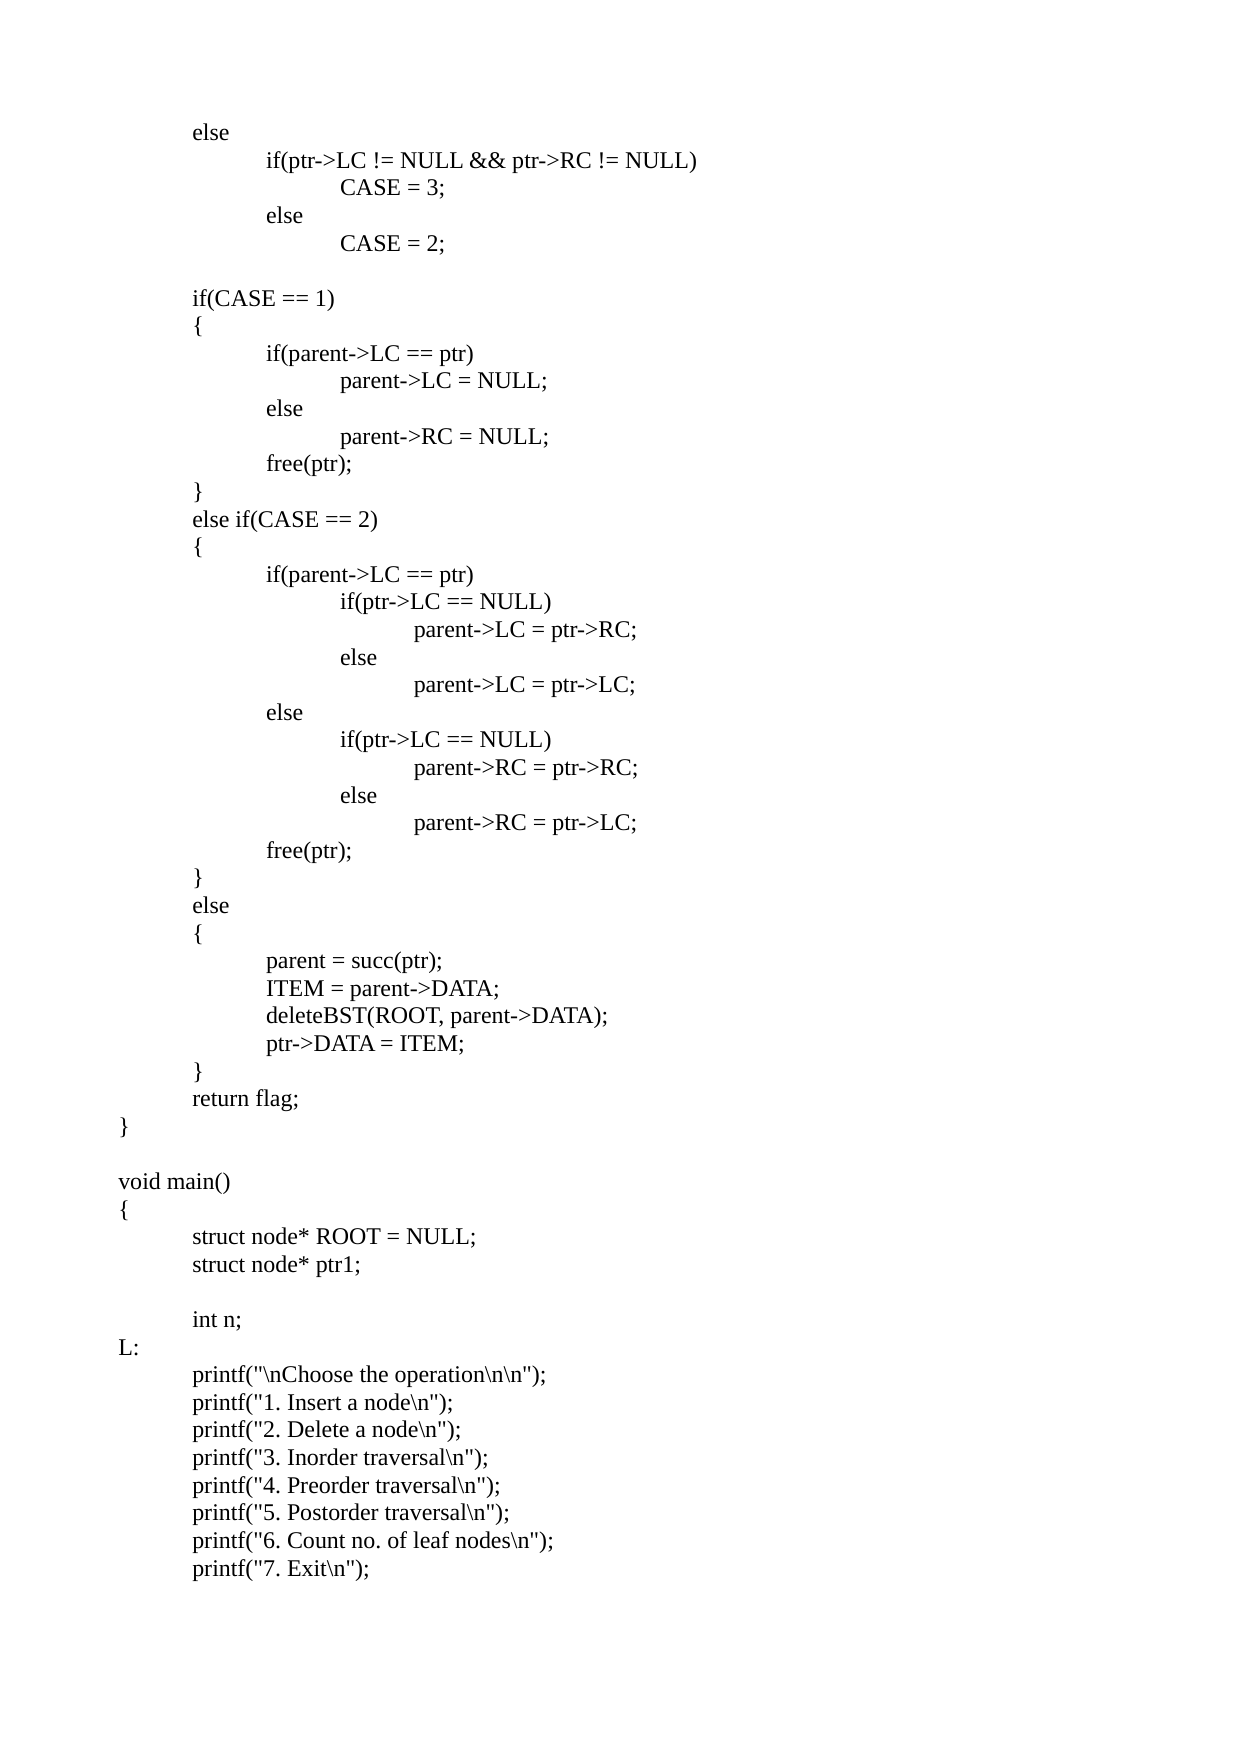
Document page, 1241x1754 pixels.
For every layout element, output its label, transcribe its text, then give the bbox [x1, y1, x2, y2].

text ITEM = parent->DATA; [118, 974, 1122, 1001]
text parent->LC = ptr->RC; [118, 615, 1122, 643]
text { [118, 919, 1122, 946]
text parent->LC = ptr->LC; [118, 670, 1122, 698]
text if(CASE == 1) [118, 284, 1122, 311]
text } [118, 1112, 1122, 1139]
text void main() [118, 1167, 1122, 1195]
text if(parent->LC == ptr) [118, 339, 1122, 367]
text { [118, 532, 1122, 560]
text free(ptr); [118, 836, 1122, 863]
text else [118, 698, 1122, 725]
text printf("1. Insert a node\n"); [118, 1388, 1122, 1416]
text else [118, 781, 1122, 808]
text } [118, 863, 1122, 891]
text free(ptr); [118, 449, 1122, 477]
text printf("\nChoose the operation\n\n"); [118, 1360, 1122, 1388]
text printf("5. Postorder traversal\n"); [118, 1498, 1122, 1526]
text else [118, 643, 1122, 670]
text parent->RC = NULL; [118, 422, 1122, 449]
text if(ptr->LC == NULL) [118, 725, 1122, 753]
text parent->RC = ptr->LC; [118, 808, 1122, 836]
text printf("4. Preorder traversal\n"); [118, 1471, 1122, 1498]
text else [118, 891, 1122, 919]
text else if(CASE == 2) [118, 504, 1122, 532]
text if(ptr->LC == NULL) [118, 587, 1122, 615]
text if(ptr->LC != NULL && ptr->RC != NULL) [118, 146, 1122, 173]
text else [118, 201, 1122, 228]
text CASE = 2; [118, 228, 1122, 256]
text printf("3. Inorder traversal\n"); [118, 1443, 1122, 1471]
text } [118, 477, 1122, 504]
text if(parent->LC == ptr) [118, 560, 1122, 587]
text deleteBST(ROOT, parent->DATA); [118, 1001, 1122, 1029]
text int n; [118, 1305, 1122, 1333]
text printf("2. Delete a node\n"); [118, 1416, 1122, 1443]
text parent->LC = NULL; [118, 367, 1122, 394]
text L: [118, 1333, 1122, 1360]
text printf("6. Count no. of leaf nodes\n"); [118, 1526, 1122, 1553]
text ptr->DATA = ITEM; [118, 1029, 1122, 1057]
text } [118, 1057, 1122, 1084]
text { [118, 1195, 1122, 1222]
text printf("7. Exit\n"); [118, 1553, 1122, 1581]
text struct node* ptr1; [118, 1250, 1122, 1277]
text struct node* ROOT = NULL; [118, 1222, 1122, 1250]
text else [118, 394, 1122, 422]
text else [118, 118, 1122, 146]
text return flag; [118, 1084, 1122, 1112]
text parent = succ(ptr); [118, 946, 1122, 974]
text CASE = 3; [118, 173, 1122, 201]
text parent->RC = ptr->RC; [118, 753, 1122, 781]
text { [118, 311, 1122, 339]
